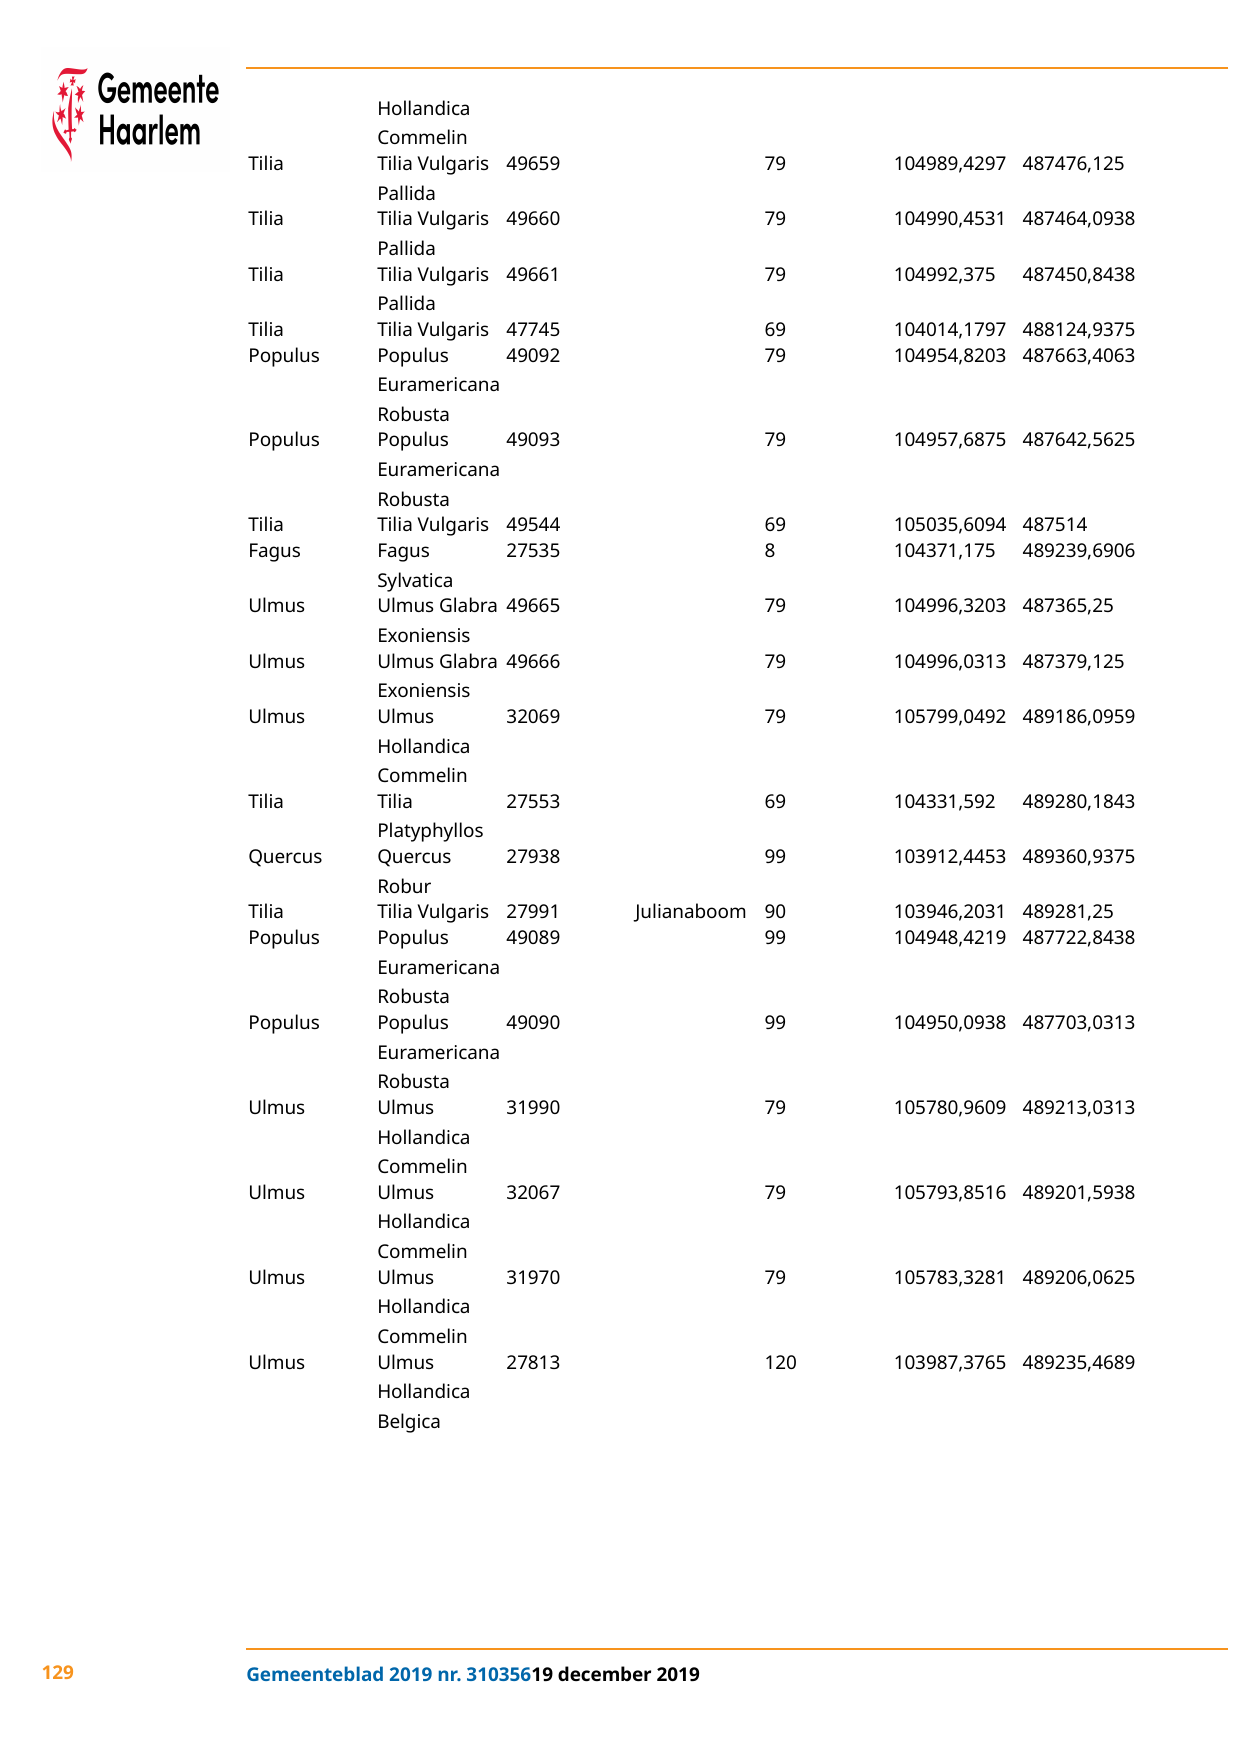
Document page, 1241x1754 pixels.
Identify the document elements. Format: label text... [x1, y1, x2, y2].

table_cell 79 [764, 150, 893, 205]
table_cell Ulmus [248, 1179, 377, 1264]
table_cell 49544 [506, 512, 635, 537]
table_cell 104014,1797 [894, 316, 1022, 342]
table_cell 489186,0959 [1023, 703, 1152, 788]
table_cell 105799,0492 [894, 703, 1022, 788]
table_cell [894, 95, 1022, 150]
table_cell 79 [764, 1094, 893, 1179]
table_cell 103912,4453 [894, 844, 1022, 899]
table_cell [635, 150, 764, 205]
table_cell 104950,0938 [894, 1009, 1022, 1094]
table_cell 104990,4531 [894, 205, 1022, 261]
table_cell 104989,4297 [894, 150, 1022, 205]
table_cell Ulmus Hollandica Commelin [377, 1179, 506, 1264]
table_cell Populus [248, 925, 377, 1009]
table_cell Tilia [248, 205, 377, 261]
table_cell 103987,3765 [894, 1349, 1022, 1434]
table_cell 487379,125 [1023, 648, 1152, 703]
table_cell Hollandica Commelin [377, 95, 506, 150]
table_cell [635, 1264, 764, 1349]
table_cell 99 [764, 1009, 893, 1094]
table_cell [248, 95, 377, 150]
table_cell Populus [248, 342, 377, 427]
table_cell 104957,6875 [894, 427, 1022, 512]
table_cell Tilia Vulgaris Pallida [377, 150, 506, 205]
table_cell 49665 [506, 593, 635, 648]
table_cell 487703,0313 [1023, 1009, 1152, 1094]
table_cell Ulmus Glabra Exoniensis [377, 593, 506, 648]
table_cell [1023, 95, 1152, 150]
table_cell Julianaboom [635, 899, 764, 924]
table_cell [635, 427, 764, 512]
table_cell Tilia Platyphyllos [377, 788, 506, 843]
table_cell [635, 512, 764, 537]
table_cell 104954,8203 [894, 342, 1022, 427]
table_cell [764, 95, 893, 150]
table_cell 31990 [506, 1094, 635, 1179]
table_cell 49661 [506, 261, 635, 316]
table_cell 49090 [506, 1009, 635, 1094]
table_cell Quercus Robur [377, 844, 506, 899]
table_cell [635, 95, 764, 150]
table_cell 90 [764, 899, 893, 924]
table_cell Populus Euramericana Robusta [377, 925, 506, 1009]
table_cell [635, 342, 764, 427]
table_cell 69 [764, 788, 893, 843]
table_cell Tilia Vulgaris [377, 316, 506, 342]
table_cell Fagus [248, 537, 377, 593]
table_cell Ulmus Glabra Exoniensis [377, 648, 506, 703]
table_cell Tilia [248, 788, 377, 843]
table_cell [635, 1094, 764, 1179]
table_cell 104948,4219 [894, 925, 1022, 1009]
table_cell Ulmus Hollandica Commelin [377, 1094, 506, 1179]
table_cell Quercus [248, 844, 377, 899]
table_cell Tilia Vulgaris [377, 899, 506, 924]
table_cell 31970 [506, 1264, 635, 1349]
table_cell [506, 95, 635, 150]
table_cell Tilia [248, 316, 377, 342]
table_cell 489239,6906 [1023, 537, 1152, 593]
table_cell 489213,0313 [1023, 1094, 1152, 1179]
table_cell [635, 925, 764, 1009]
table_cell 104992,375 [894, 261, 1022, 316]
table_cell 79 [764, 205, 893, 261]
table_cell 489206,0625 [1023, 1264, 1152, 1349]
table_cell 489201,5938 [1023, 1179, 1152, 1264]
table_cell 120 [764, 1349, 893, 1434]
table_cell Fagus Sylvatica [377, 537, 506, 593]
table_cell 489280,1843 [1023, 788, 1152, 843]
table_cell [635, 316, 764, 342]
table_cell Ulmus [248, 1094, 377, 1179]
picture [41, 47, 231, 172]
table_cell 47745 [506, 316, 635, 342]
table_cell 79 [764, 427, 893, 512]
table_cell 49093 [506, 427, 635, 512]
table_cell 105780,9609 [894, 1094, 1022, 1179]
table_cell [635, 1349, 764, 1434]
table_cell 79 [764, 261, 893, 316]
table_cell 32067 [506, 1179, 635, 1264]
table_cell Populus Euramericana Robusta [377, 427, 506, 512]
table_cell 487464,0938 [1023, 205, 1152, 261]
table_cell 27991 [506, 899, 635, 924]
table_cell 79 [764, 1264, 893, 1349]
table_cell [635, 537, 764, 593]
table_cell 105035,6094 [894, 512, 1022, 537]
table_cell Populus Euramericana Robusta [377, 1009, 506, 1094]
table_cell [635, 703, 764, 788]
table_cell Populus [248, 1009, 377, 1094]
table_cell 27938 [506, 844, 635, 899]
table_cell Populus Euramericana Robusta [377, 342, 506, 427]
table_cell Tilia Vulgaris [377, 512, 506, 537]
table_cell 105783,3281 [894, 1264, 1022, 1349]
table_cell 104996,0313 [894, 648, 1022, 703]
table_cell 489235,4689 [1023, 1349, 1152, 1434]
table_cell 488124,9375 [1023, 316, 1152, 342]
table_cell Ulmus Hollandica Commelin [377, 703, 506, 788]
table_cell Tilia [248, 512, 377, 537]
table_cell [635, 788, 764, 843]
table_cell 489360,9375 [1023, 844, 1152, 899]
table_cell 487663,4063 [1023, 342, 1152, 427]
table_cell 487365,25 [1023, 593, 1152, 648]
table_cell [635, 1179, 764, 1264]
table_cell Ulmus [248, 593, 377, 648]
table_cell [635, 261, 764, 316]
table_cell Tilia [248, 899, 377, 924]
table_cell 105793,8516 [894, 1179, 1022, 1264]
table_cell 487642,5625 [1023, 427, 1152, 512]
table_cell [635, 844, 764, 899]
table_cell 79 [764, 593, 893, 648]
table_cell 487450,8438 [1023, 261, 1152, 316]
table_cell Ulmus [248, 648, 377, 703]
table_cell 79 [764, 703, 893, 788]
table_cell 487514 [1023, 512, 1152, 537]
table_cell Tilia [248, 261, 377, 316]
table_cell 79 [764, 1179, 893, 1264]
table_cell Populus [248, 427, 377, 512]
table_cell [635, 1009, 764, 1094]
table_cell 27813 [506, 1349, 635, 1434]
table_cell 27553 [506, 788, 635, 843]
table_cell 49659 [506, 150, 635, 205]
table_cell 49660 [506, 205, 635, 261]
table_cell 27535 [506, 537, 635, 593]
table_cell 104371,175 [894, 537, 1022, 593]
table_cell Ulmus [248, 1349, 377, 1434]
table_cell 104331,592 [894, 788, 1022, 843]
table_cell 79 [764, 648, 893, 703]
table_cell 487722,8438 [1023, 925, 1152, 1009]
table_cell 487476,125 [1023, 150, 1152, 205]
table_cell 49089 [506, 925, 635, 1009]
table_cell 49666 [506, 648, 635, 703]
table_cell Ulmus Hollandica Commelin [377, 1264, 506, 1349]
table_cell 99 [764, 925, 893, 1009]
table_cell [635, 593, 764, 648]
table_cell Tilia [248, 150, 377, 205]
table_cell 103946,2031 [894, 899, 1022, 924]
table_cell 69 [764, 316, 893, 342]
table_cell 489281,25 [1023, 899, 1152, 924]
table_cell Ulmus [248, 1264, 377, 1349]
table_cell 79 [764, 342, 893, 427]
table_cell [635, 648, 764, 703]
table_cell Ulmus [248, 703, 377, 788]
table_cell Tilia Vulgaris Pallida [377, 261, 506, 316]
table_cell [635, 205, 764, 261]
table_cell 8 [764, 537, 893, 593]
table_cell 49092 [506, 342, 635, 427]
table_cell 99 [764, 844, 893, 899]
table_cell 32069 [506, 703, 635, 788]
table_cell Ulmus Hollandica Belgica [377, 1349, 506, 1434]
table_cell Tilia Vulgaris Pallida [377, 205, 506, 261]
table_cell 69 [764, 512, 893, 537]
table_cell 104996,3203 [894, 593, 1022, 648]
